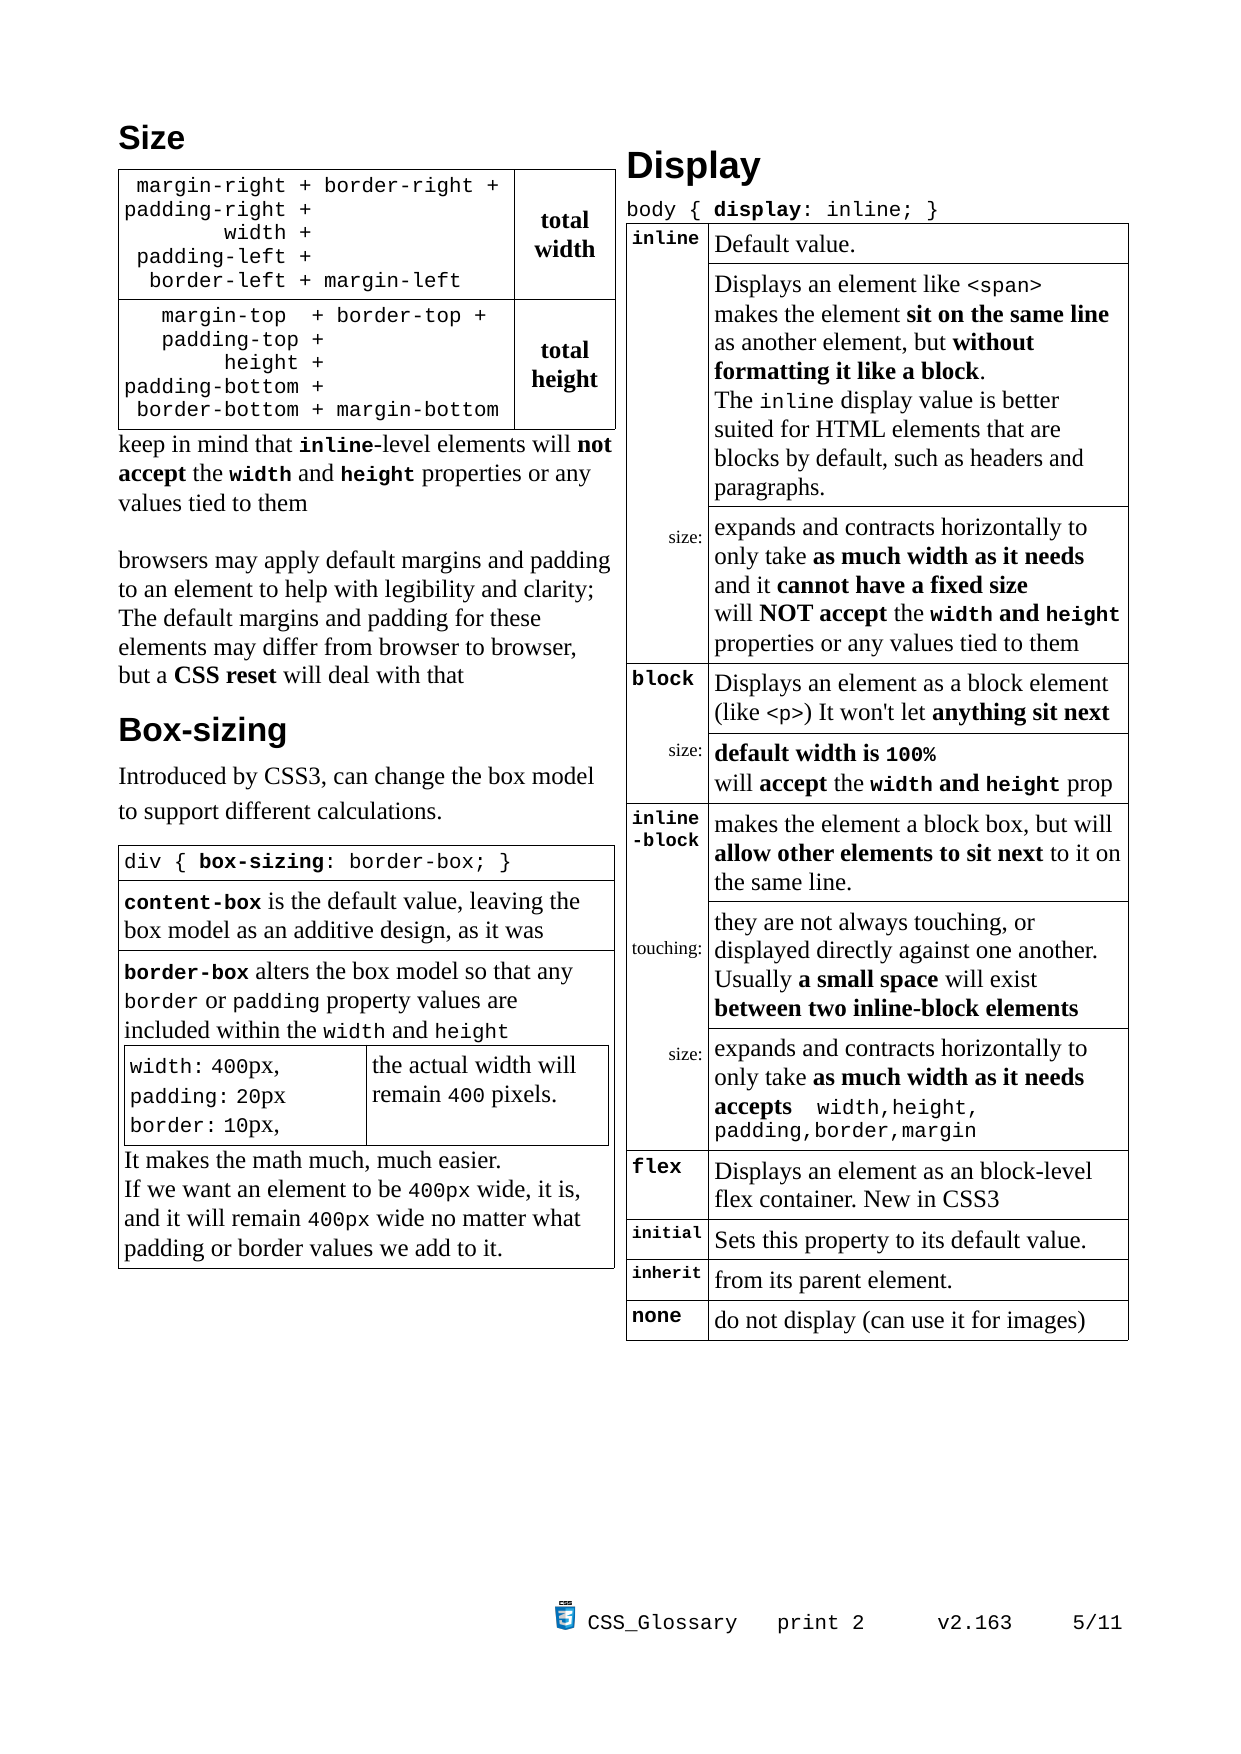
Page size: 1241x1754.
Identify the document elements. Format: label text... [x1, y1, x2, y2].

table_cell expands and contracts horizontally to only take as much width as it needs accepts width,height, padding,border,margin [709, 1029, 1128, 1150]
subtitle Box-sizing [118, 710, 614, 749]
table_cell do not display (can use it for images) [709, 1301, 1128, 1340]
table_cell makes the element a block box, but will allow other elements to sit next to it on the same line. [709, 804, 1128, 901]
table_header width: 400px, padding: 20px border: 10px, [125, 1046, 366, 1145]
table_cell from its parent element. [709, 1260, 1128, 1299]
table_cell total height [515, 300, 615, 429]
table_cell none [627, 1301, 708, 1340]
table_cell inherit [627, 1260, 708, 1299]
table_cell flex [627, 1151, 708, 1219]
text keep in mind that inline-level elements will not accept the width and height properties or any values tied to them [118, 430, 614, 517]
table_cell initial [627, 1220, 708, 1259]
table_cell Sets this property to its default value. [709, 1220, 1128, 1259]
table_header div { box-sizing: border-box; } [119, 846, 614, 880]
table_cell Displays an element like <span> makes the element sit on the same line as another element, but without formatting it like a block. The inline display value is better suited for HTML elements that are blocks by default, such as headers and paragraphs. [709, 264, 1128, 506]
table_cell they are not always touching, or displayed directly against one another. Usually a small space will exist between two inline-block elements [709, 902, 1128, 1028]
table_header inline size: [627, 224, 708, 663]
subtitle Display [626, 143, 1122, 187]
table_cell margin-top + border-top + padding-top + height + padding-bottom + border-bottom + margin-bottom [119, 300, 514, 429]
text browsers may apply default margins and padding to an element to help with legibility and clarity; The default margins and padding for these elements may differ from browser to browser, but a CSS reset will deal with that [118, 546, 614, 689]
table_cell expands and contracts horizontally to only take as much width as it needs and it cannot have a fixed size will NOT accept the width and height properties or any values tied to them [709, 507, 1128, 663]
table_header the actual width will remain 400 pixels. [367, 1046, 608, 1145]
table_header margin-right + border-right + padding-right + width + padding-left + border-left + margin-left [119, 170, 514, 299]
table_cell content-box is the default value, leaving the box model as an additive design, as it was [119, 881, 614, 950]
table_header total width [515, 170, 615, 299]
table_cell border-box alters the box model so that any border or padding property values are included within the width and height It makes the math much, much easier. If we want an element to be 400px wide, it is, and it will remain 400px wide no matter what padding or border values we add to it. [119, 951, 614, 1267]
table_cell default width is 100% will accept the width and height prop [709, 734, 1128, 803]
table_cell block size: [627, 664, 708, 803]
text body { display: inline; } [626, 199, 1122, 223]
picture [555, 1601, 575, 1630]
table_cell Displays an element as a block element (like <p>) It won't let anything sit next [709, 664, 1128, 732]
text Introduced by CSS3, can change the box model to support different calculations. [118, 761, 614, 824]
table_header Default value. [709, 224, 1128, 263]
table_cell Displays an element as an block-level flex container. New in CSS3 [709, 1151, 1128, 1219]
subtitle Size [118, 118, 614, 157]
table_cell inline-block touching: size: [627, 804, 708, 1150]
